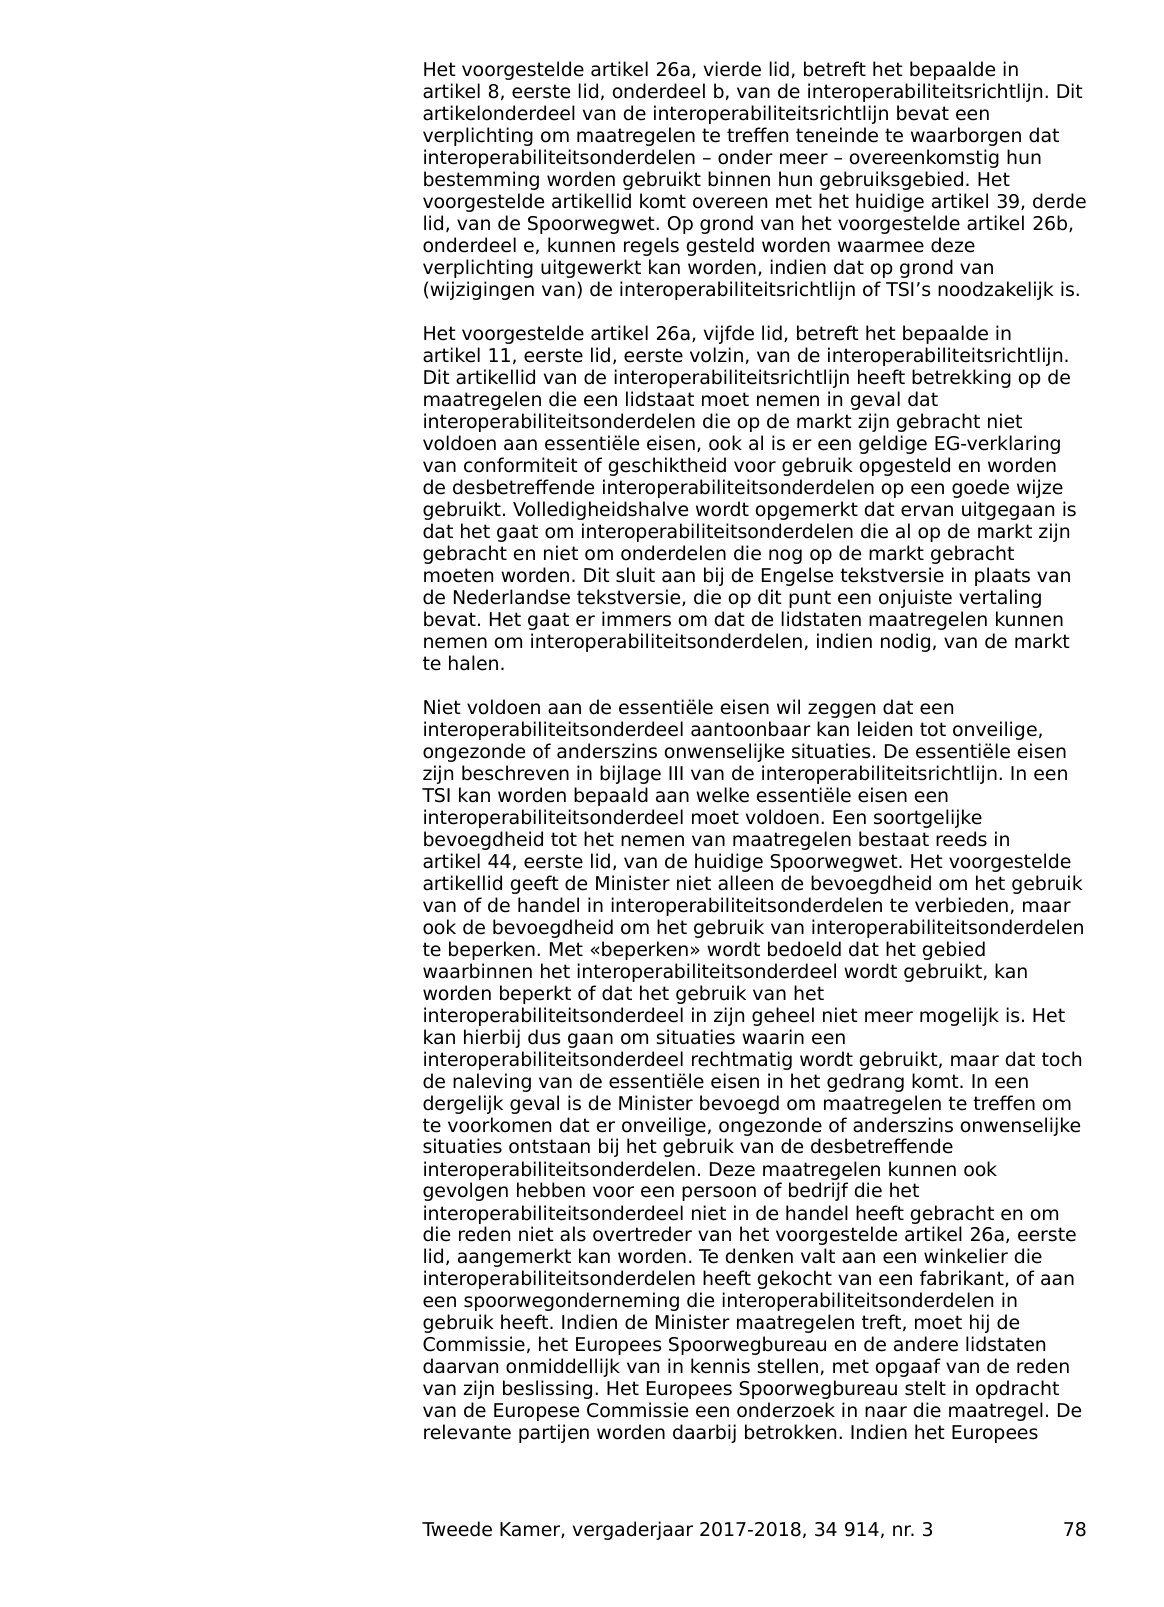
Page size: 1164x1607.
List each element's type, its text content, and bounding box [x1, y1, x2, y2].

text Niet voldoen aan de essentiële eisen wil zeggen dat een interoperabiliteitsonderdeel aantoonbaar kan leiden tot onveilige, ongezonde of anderszins onwenselijke situaties. De essentiële eisen zijn beschreven in bijlage III van de interoperabiliteitsrichtlijn. In een TSI kan worden bepaald aan welke essentiële eisen een interoperabiliteitsonderdeel moet voldoen. Een soortgelijke bevoegdheid tot het nemen van maatregelen bestaat reeds in artikel 44, eerste lid, van de huidige Spoorwegwet. Het voorgestelde artikellid geeft de Minister niet alleen de bevoegdheid om het gebruik van of de handel in interoperabiliteitsonderdelen te verbieden, maar ook de bevoegdheid om het gebruik van interoperabiliteitsonderdelen te beperken. Met «beperken» wordt bedoeld dat het gebied waarbinnen het interoperabiliteitsonderdeel wordt gebruikt, kan worden beperkt of dat het gebruik van het interoperabiliteitsonderdeel in zijn geheel niet meer mogelijk is. Het kan hierbij dus gaan om situaties waarin een interoperabiliteitsonderdeel rechtmatig wordt gebruikt, maar dat toch de naleving van de essentiële eisen in het gedrang komt. In een dergelijk geval is de Minister bevoegd om maatregelen te treffen om te voorkomen dat er onveilige, ongezonde of anderszins onwenselijke situaties ontstaan bij het gebruik van de desbetreffende interoperabiliteitsonderdelen. Deze maatregelen kunnen ook gevolgen hebben voor een persoon of bedrijf die het interoperabiliteitsonderdeel niet in de handel heeft gebracht en om die reden niet als overtreder van het voorgestelde artikel 26a, eerste lid, aangemerkt kan worden. Te denken valt aan een winkelier die interoperabiliteitsonderdelen heeft gekocht van een fabrikant, of aan een spoorwegonderneming die interoperabiliteitsonderdelen in gebruik heeft. Indien de Minister maatregelen treft, moet hij de Commissie, het Europees Spoorwegbureau en de andere lidstaten daarvan onmiddellijk van in kennis stellen, met opgaaf van de reden van zijn beslissing. Het Europees Spoorwegbureau stelt in opdracht van de Europese Commissie een onderzoek in naar die maatregel. De relevante partijen worden daarbij betrokken. Indien het Europees [422, 697, 1087, 1444]
text Het voorgestelde artikel 26a, vijfde lid, betreft het bepaalde in artikel 11, eerste lid, eerste volzin, van de interoperabiliteitsrichtlijn. Dit artikellid van de interoperabiliteitsrichtlijn heeft betrekking op de maatregelen die een lidstaat moet nemen in geval dat interoperabiliteitsonderdelen die op de markt zijn gebracht niet voldoen aan essentiële eisen, ook al is er een geldige EG-verklaring van conformiteit of geschiktheid voor gebruik opgesteld en worden de desbetreffende interoperabiliteitsonderdelen op een goede wijze gebruikt. Volledigheidshalve wordt opgemerkt dat ervan uitgegaan is dat het gaat om interoperabiliteitsonderdelen die al op de markt zijn gebracht en niet om onderdelen die nog op de markt gebracht moeten worden. Dit sluit aan bij de Engelse tekstversie in plaats van de Nederlandse tekstversie, die op dit punt een onjuiste vertaling bevat. Het gaat er immers om dat de lidstaten maatregelen kunnen nemen om interoperabiliteitsonderdelen, indien nodig, van de markt te halen. [422, 323, 1087, 675]
text Het voorgestelde artikel 26a, vierde lid, betreft het bepaalde in artikel 8, eerste lid, onderdeel b, van de interoperabiliteitsrichtlijn. Dit artikelonderdeel van de interoperabiliteitsrichtlijn bevat een verplichting om maatregelen te treffen teneinde te waarborgen dat interoperabiliteitsonderdelen – onder meer – overeenkomstig hun bestemming worden gebruikt binnen hun gebruiksgebied. Het voorgestelde artikellid komt overeen met het huidige artikel 39, derde lid, van de Spoorwegwet. Op grond van het voorgestelde artikel 26b, onderdeel e, kunnen regels gesteld worden waarmee deze verplichting uitgewerkt kan worden, indien dat op grond van (wijzigingen van) de interoperabiliteitsrichtlijn of TSI’s noodzakelijk is. [422, 59, 1087, 301]
